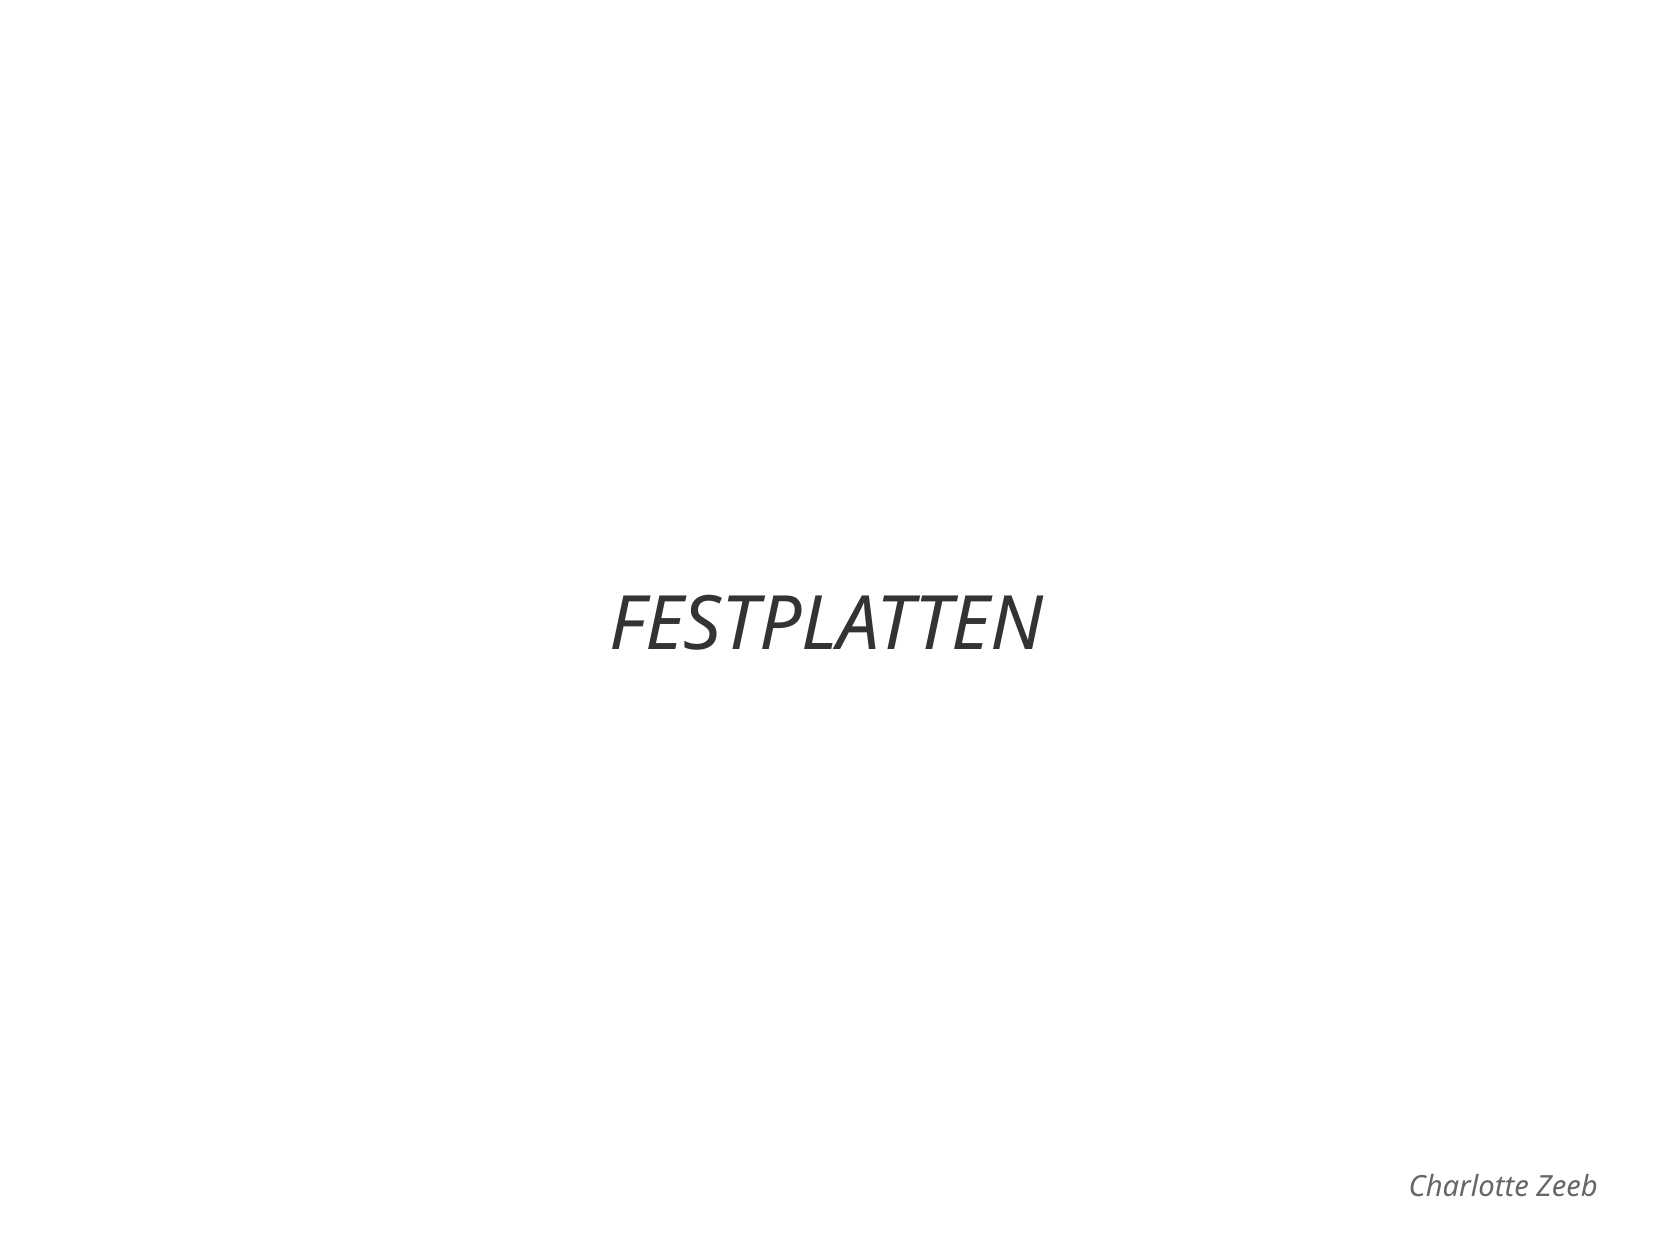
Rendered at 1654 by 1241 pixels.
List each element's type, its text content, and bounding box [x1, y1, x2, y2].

subtitle FESTPLATTEN [82, 140, 1571, 1101]
text_box Charlotte Zeeb [1393, 1157, 1615, 1208]
